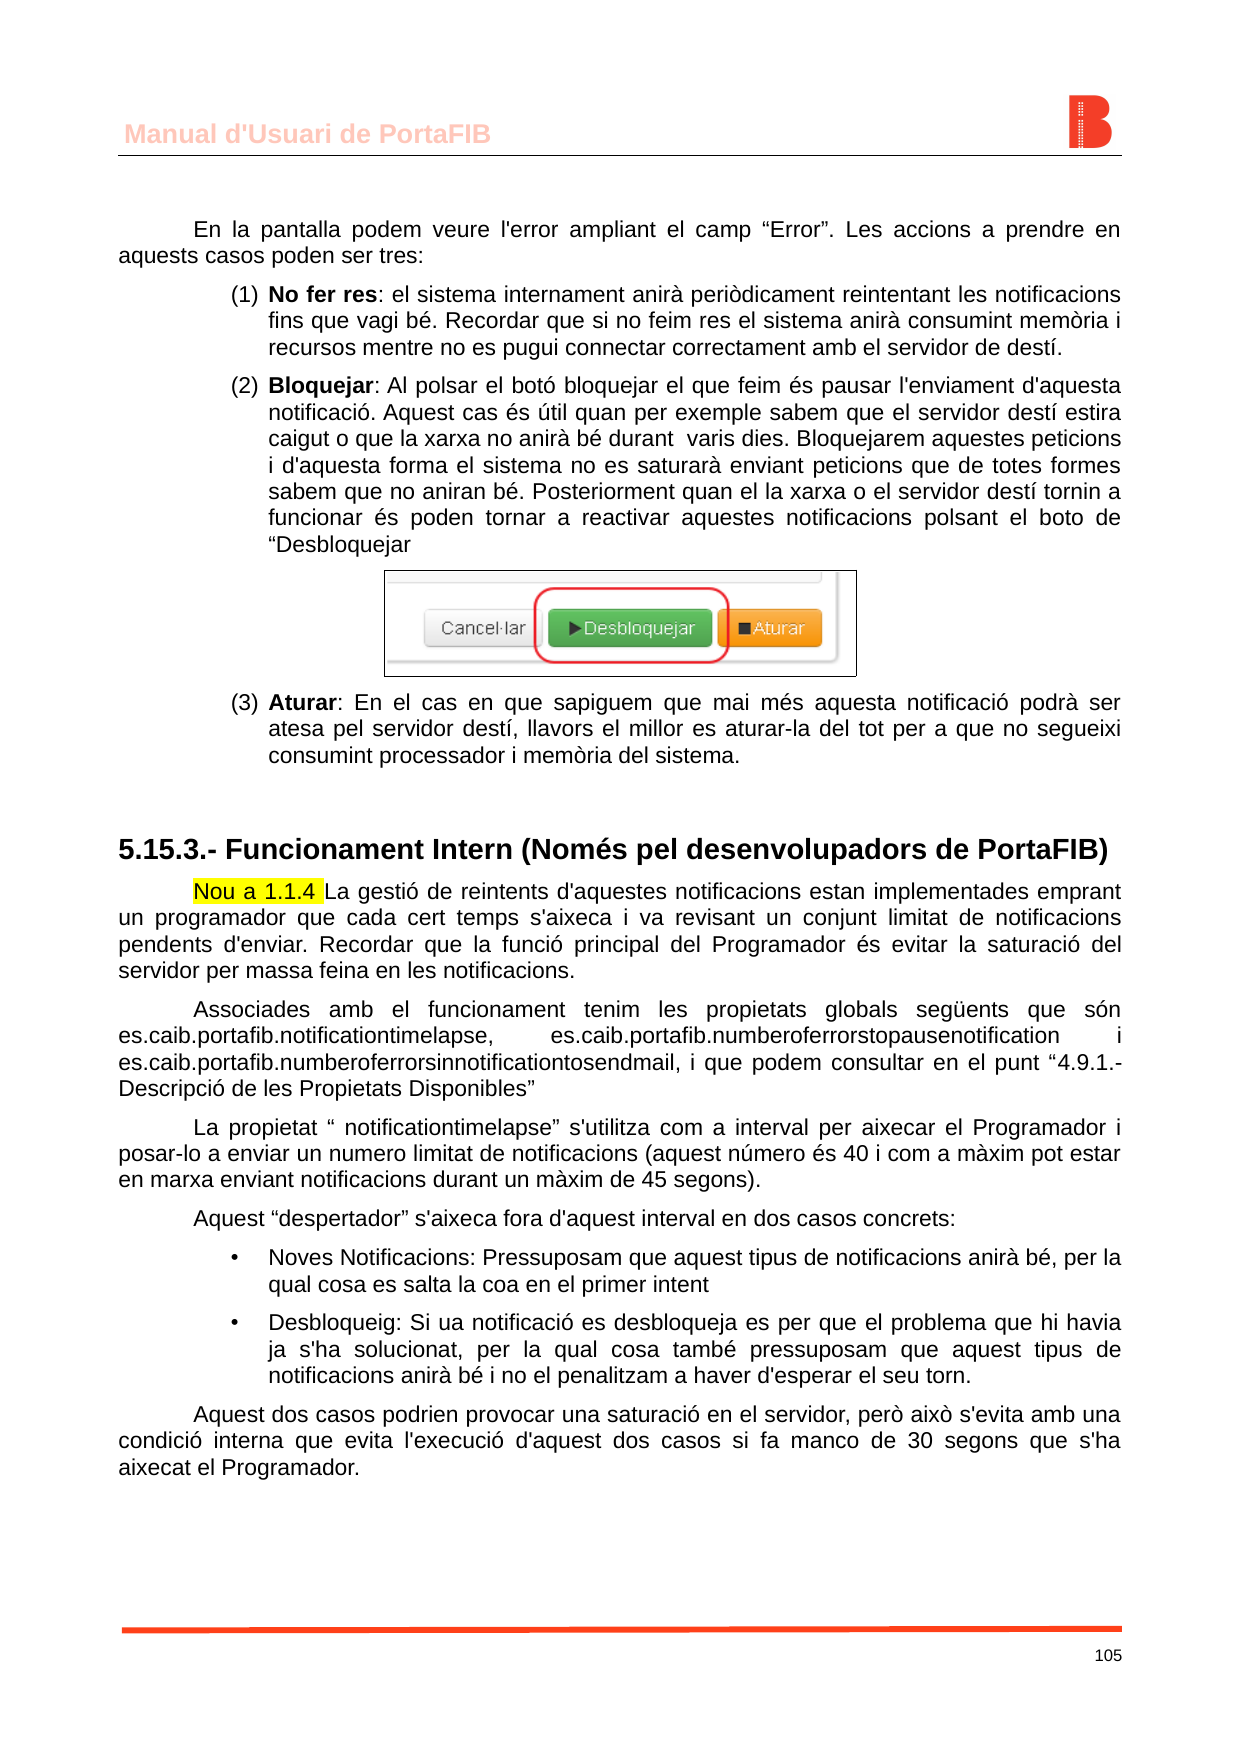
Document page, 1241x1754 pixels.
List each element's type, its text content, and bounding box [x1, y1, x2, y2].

text La propietat “ notificationtimelapse” s'utilitza com a interval per aixecar el Programador i posar-lo a enviar un numero limitat de notificacions (aquest número és 40 i com a màxim pot estar en marxa enviant notificacions durant un màxim de 45 segons). [118, 1114, 1122, 1193]
text Aquest dos casos podrien provocar una saturació en el servidor, però això s'evita amb una condició interna que evita l'execució d'aquest dos casos si fa manco de 30 segons que s'ha aixecat el Programador. [118, 1401, 1122, 1480]
text En la pantalla podem veure l'error ampliant el camp “Error”. Les accions a prendre en aquests casos poden ser tres: [118, 216, 1122, 268]
list Noves Notificacions: Pressuposam que aquest tipus de notificacions anirà bé, per la qual cosa es salta la coa en el primer intent [231, 1244, 1122, 1297]
picture [387, 572, 853, 674]
text Associades amb el funcionament tenim les propietats globals següents que són es.caib.portafib.notificationtimelapse, es.caib.portafib.numberoferrorstopausenotification i es.caib.portafib.numberoferrorsinnotificationtosendmail, i que podem consultar en el punt “4.9.1.-Descripció de les Propietats Disponibles” [118, 996, 1122, 1101]
picture [1063, 94, 1117, 150]
list Bloquejar: Al polsar el botó bloquejar el que feim és pausar l'enviament d'aquesta notificació. Aquest cas és útil quan per exemple sabem que el servidor destí estira caigut o que la xarxa no anirà bé durant varis dies. Bloquejarem aquestes peticions i d'aquesta forma el sistema no es saturarà enviant peticions que de totes formes sabem que no aniran bé. Posteriorment quan el la xarxa o el servidor destí tornin a funcionar és poden tornar a reactivar aquestes notificacions polsant el boto de “Desbloquejar [231, 372, 1122, 557]
text Aquest “despertador” s'aixeca fora d'aquest interval en dos casos concrets: [118, 1205, 1122, 1232]
list Aturar: En el cas en que sapiguem que mai més aquesta notificació podrà ser atesa pel servidor destí, llavors el millor es aturar-la del tot per a que no segueixi consumint processador i memòria del sistema. [231, 689, 1122, 768]
subtitle Funcionament Intern (Només pel desenvolupadors de PortaFIB) [118, 832, 1122, 865]
list Desbloqueig: Si ua notificació es desbloqueja es per que el problema que hi havia ja s'ha solucionat, per la qual cosa també pressuposam que aquest tipus de notificacions anirà bé i no el penalitzam a haver d'esperar el seu torn. [231, 1309, 1122, 1388]
text Nou a 1.1.4 La gestió de reintents d'aquestes notificacions estan implementades emprant un programador que cada cert temps s'aixeca i va revisant un conjunt limitat de notificacions pendents d'enviar. Recordar que la funció principal del Programador és evitar la saturació del servidor per massa feina en les notificacions. [118, 878, 1122, 983]
list No fer res: el sistema internament anirà periòdicament reintentant les notificacions fins que vagi bé. Recordar que si no feim res el sistema anirà consumint memòria i recursos mentre no es pugui connectar correctament amb el servidor de destí. [231, 281, 1122, 360]
